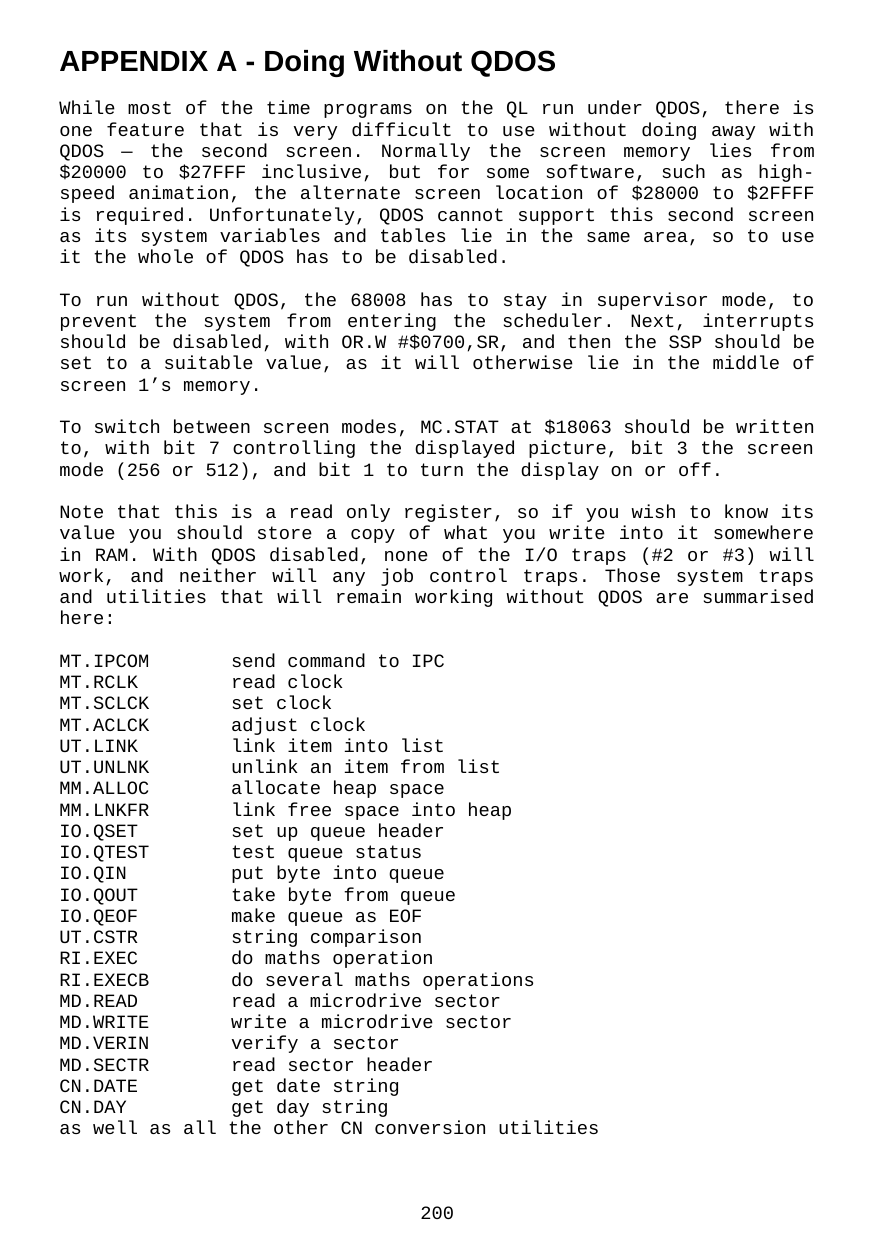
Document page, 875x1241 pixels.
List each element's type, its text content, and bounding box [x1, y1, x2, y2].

table_cell make queue as EOF [231, 907, 815, 928]
subtitle APPENDIX A - Doing Without QDOS [59, 44, 815, 78]
table_cell read sector header [231, 1055, 815, 1077]
table_cell read a microdrive sector [231, 992, 815, 1013]
table_cell link free space into heap [231, 800, 815, 822]
table_cell string comparison [231, 928, 815, 949]
table_cell MT.SCLCK [59, 694, 231, 715]
text Note that this is a read only register, so if you wish to know its value you should store a copy of what you write into it somewhere in RAM. With QDOS disabled, none of the I/O traps (#2 or #3) will work, and neither will any job control traps. Those system traps and utilities that will remain working without QDOS are summarised here: [59, 503, 815, 630]
table_cell read clock [231, 673, 815, 694]
table_header MT.IPCOM [59, 652, 231, 673]
text To switch between screen modes, MC.STAT at $18063 should be written to, with bit 7 controlling the displayed picture, bit 3 the screen mode (256 or 512), and bit 1 to turn the display on or off. [59, 418, 815, 482]
table_cell IO.QIN [59, 864, 231, 885]
table_cell set up queue header [231, 822, 815, 843]
table_cell MD.SECTR [59, 1055, 231, 1077]
table_cell MT.RCLK [59, 673, 231, 694]
table_cell MM.ALLOC [59, 779, 231, 800]
table_cell write a microdrive sector [231, 1013, 815, 1034]
table_cell allocate heap space [231, 779, 815, 800]
table_cell do maths operation [231, 949, 815, 970]
text To run without QDOS, the 68008 has to stay in supervisor mode, to prevent the system from entering the scheduler. Next, interrupts should be disabled, with OR.W #$0700,SR, and then the SSP should be set to a suitable value, as it will otherwise lie in the middle of screen 1’s memory. [59, 290, 815, 397]
text While most of the time programs on the QL run under QDOS, there is one feature that is very difficult to use without doing away with QDOS — the second screen. Normally the screen memory lies from $20000 to $27FFF inclusive, but for some software, such as high-speed animation, the alternate screen location of $28000 to $2FFFF is required. Unfortunately, QDOS cannot support this second screen as its system variables and tables lie in the same area, so to use it the whole of QDOS has to be disabled. [59, 99, 815, 269]
table_cell link item into list [231, 737, 815, 758]
table_cell unlink an item from list [231, 758, 815, 779]
table_cell IO.QEOF [59, 907, 231, 928]
table_cell CN.DAY [59, 1098, 231, 1119]
table_cell RI.EXEC [59, 949, 231, 970]
table_header send command to IPC [231, 652, 815, 673]
table_cell IO.QSET [59, 822, 231, 843]
table_cell MM.LNKFR [59, 800, 231, 822]
table_cell MD.READ [59, 992, 231, 1013]
table_cell put byte into queue [231, 864, 815, 885]
table_cell RI.EXECB [59, 970, 231, 992]
table_cell MT.ACLCK [59, 715, 231, 737]
table_cell take byte from queue [231, 885, 815, 907]
table_cell do several maths operations [231, 970, 815, 992]
table_cell get day string [231, 1098, 815, 1119]
table_cell get date string [231, 1077, 815, 1098]
table_cell adjust clock [231, 715, 815, 737]
table_cell UT.UNLNK [59, 758, 231, 779]
table_cell UT.CSTR [59, 928, 231, 949]
table_cell test queue status [231, 843, 815, 864]
table_cell set clock [231, 694, 815, 715]
table_cell MD.VERIN [59, 1034, 231, 1055]
table_cell CN.DATE [59, 1077, 231, 1098]
table_cell UT.LINK [59, 737, 231, 758]
table_cell as well as all the other CN conversion utilities [59, 1119, 815, 1140]
table_cell IO.QTEST [59, 843, 231, 864]
table_cell IO.QOUT [59, 885, 231, 907]
table_cell MD.WRITE [59, 1013, 231, 1034]
table_cell verify a sector [231, 1034, 815, 1055]
